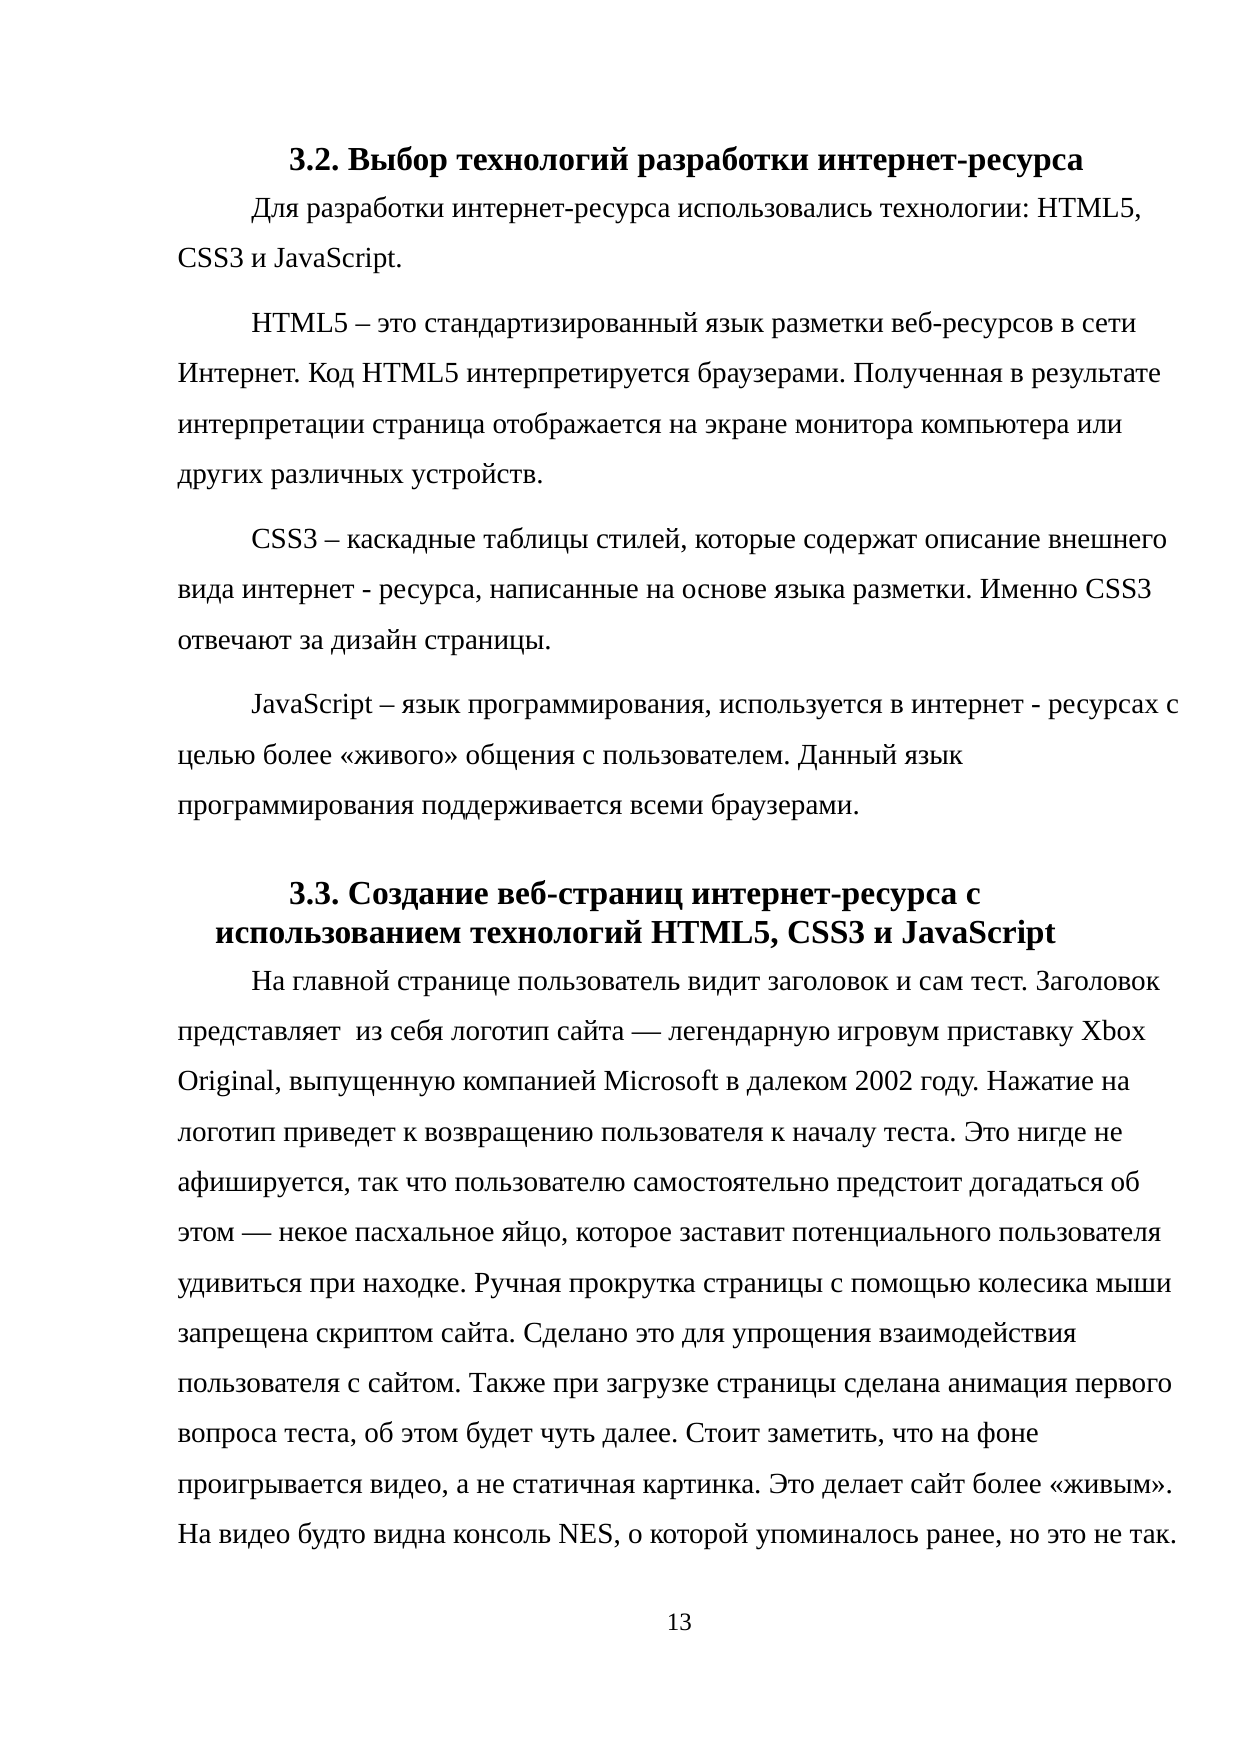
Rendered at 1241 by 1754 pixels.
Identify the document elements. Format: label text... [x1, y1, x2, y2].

text HTML5 – это стандартизированный язык разметки веб-ресурсов в сети Интернет. Код HTML5 интерпретируется браузерами. Полученная в результате интерпретации страница отображается на экране монитора компьютера или других различных устройств. [177, 305, 1181, 490]
subtitle 3.3. Создание веб-страниц интернет-ресурса с использованием технологий HTML5, CSS3 и JavaScript [215, 873, 1181, 950]
text На главной странице пользователь видит заголовок и сам тест. Заголовок представляет из себя логотип сайта — легендарную игровум приставку Xbox Original, выпущенную компанией Microsoft в далеком 2002 году. Нажатие на логотип приведет к возвращению пользователя к началу теста. Это нигде не афишируется, так что пользователю самостоятельно предстоит догадаться об этом — некое пасхальное яйцо, которое заставит потенциального пользователя удивиться при находке. Ручная прокрутка страницы с помощью колесика мыши запрещена скриптом сайта. Сделано это для упрощения взаимодействия пользователя с сайтом. Также при загрузке страницы сделана анимация первого вопроса теста, об этом будет чуть далее. Стоит заметить, что на фоне проигрывается видео, а не статичная картинка. Это делает сайт более «живым». На видео будто видна консоль NES, о которой упоминалось ранее, но это не так. [177, 963, 1181, 1550]
text Для разработки интернет-ресурса использовались технологии: HTML5, CSS3 и JavaScript. [177, 190, 1181, 274]
text CSS3 – каскадные таблицы стилей, которые содержат описание внешнего вида интернет - ресурса, написанные на основе языка разметки. Именно CSS3 отвечают за дизайн страницы. [177, 521, 1181, 655]
subtitle 3.2. Выбор технологий разработки интернет-ресурса [215, 139, 1181, 178]
text JavaScript – язык программирования, используется в интернет - ресурсах с целью более «живого» общения с пользователем. Данный язык программирования поддерживается всеми браузерами. [177, 687, 1181, 821]
